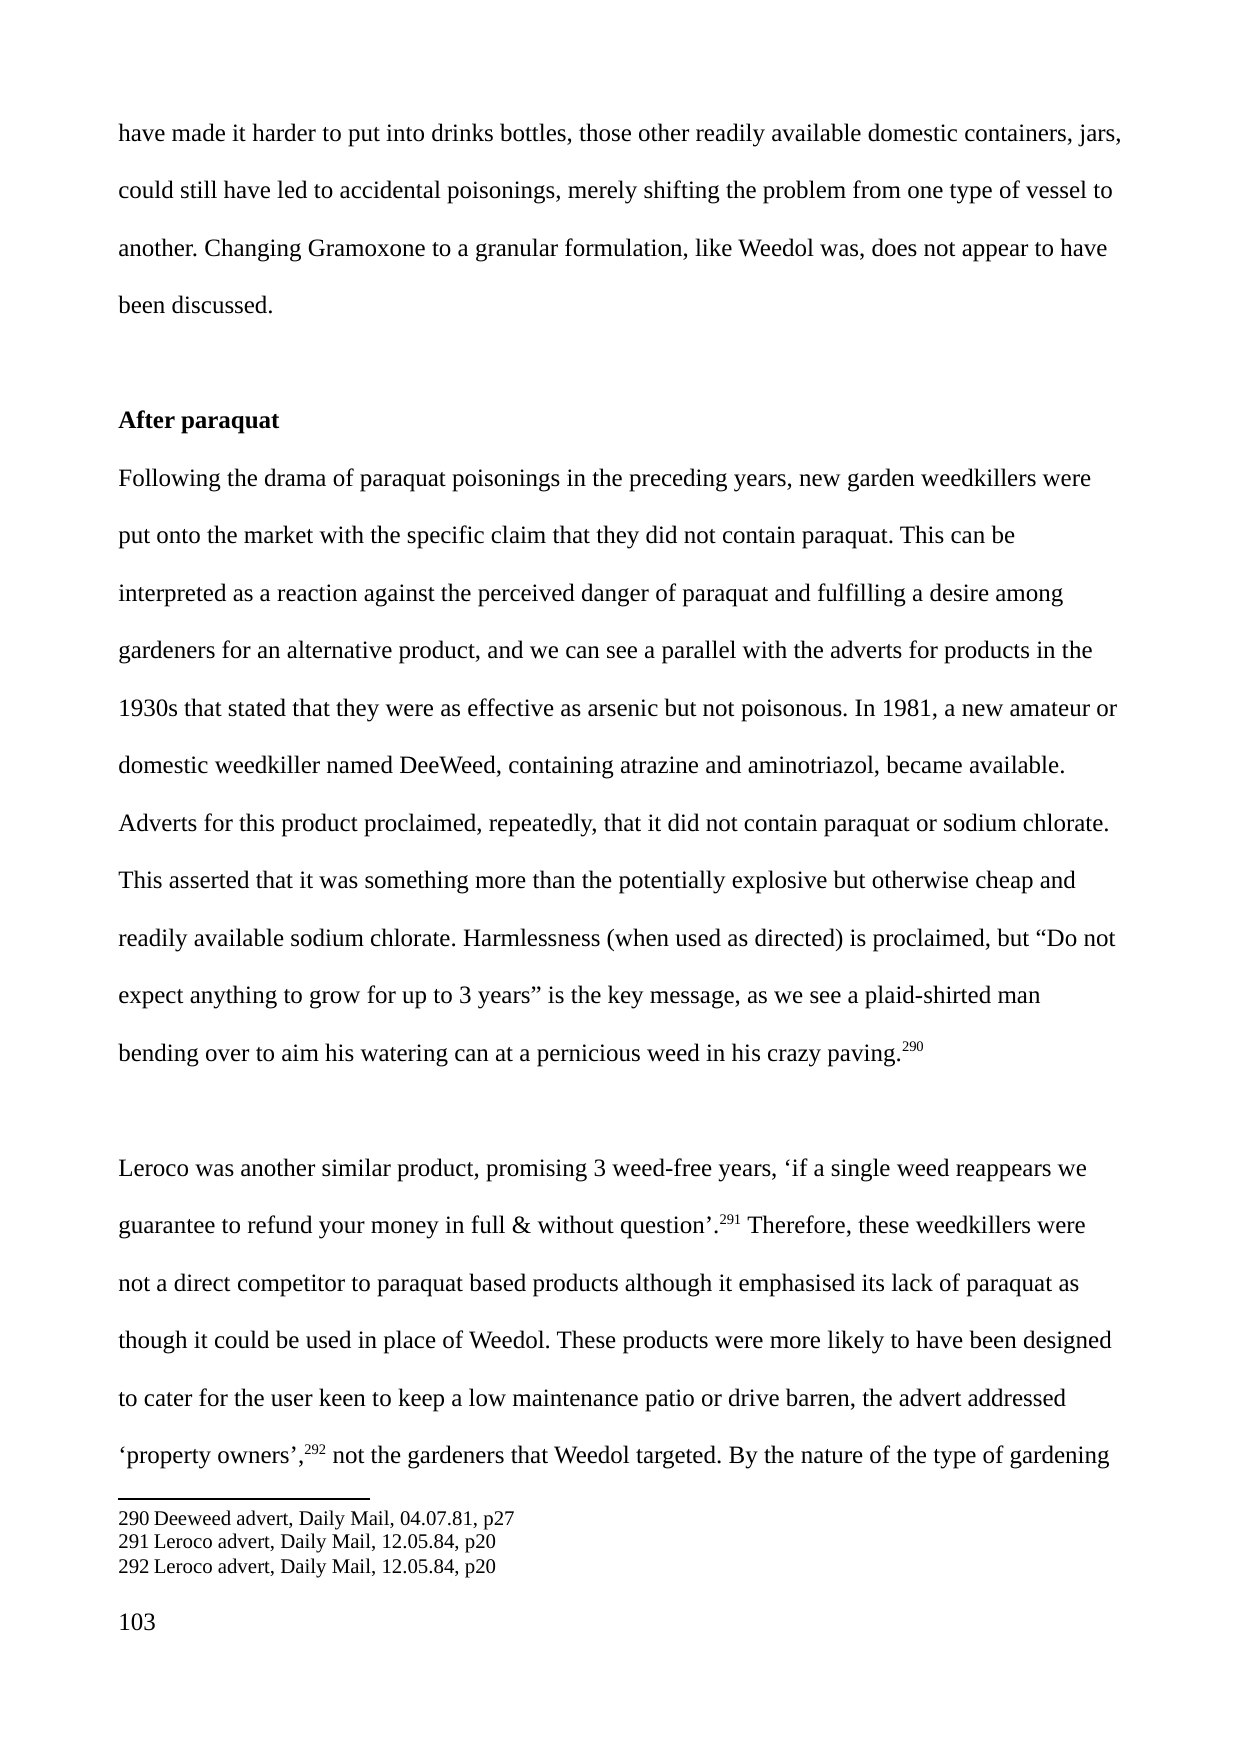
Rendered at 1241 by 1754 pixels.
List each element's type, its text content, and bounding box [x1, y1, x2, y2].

text have made it harder to put into drinks bottles, those other readily available domestic containers, jars, could still have led to accidental poisonings, merely shifting the problem from one type of vessel to another. Changing Gramoxone to a granular formulation, like Weedol was, does not appear to have been discussed. [118, 118, 1122, 319]
text After paraquat [118, 406, 1122, 434]
text Leroco advert, Daily Mail, 12.05.84, p20 [118, 1553, 1122, 1578]
text Leroco advert, Daily Mail, 12.05.84, p20 [118, 1529, 1122, 1553]
text Deeweed advert, Daily Mail, 04.07.81, p27 [118, 1505, 1122, 1529]
text Following the drama of paraquat poisonings in the preceding years, new garden weedkillers were put onto the market with the specific claim that they did not contain paraquat. This can be interpreted as a reaction against the perceived danger of paraquat and fulfilling a desire among gardeners for an alternative product, and we can see a parallel with the adverts for products in the 1930s that stated that they were as effective as arsenic but not poisonous. In 1981, a new amateur or domestic weedkiller named DeeWeed, containing atrazine and aminotriazol, became available. Adverts for this product proclaimed, repeatedly, that it did not contain paraquat or sodium chlorate. This asserted that it was something more than the potentially explosive but otherwise cheap and readily available sodium chlorate. Harmlessness (when used as directed) is proclaimed, but “Do not expect anything to grow for up to 3 years” is the key message, as we see a plaid-shirted man bending over to aim his watering can at a pernicious weed in his crazy paving. [118, 463, 1122, 1067]
text Leroco was another similar product, promising 3 weed-free years, ‘if a single weed reappears we guarantee to refund your money in full & without question’. Therefore, these weedkillers were not a direct competitor to paraquat based products although it emphasised its lack of paraquat as though it could be used in place of Weedol. These products were more likely to have been designed to cater for the user keen to keep a low maintenance patio or drive barren, the advert addressed ‘property owners’, not the gardeners that Weedol targeted. By the nature of the type of gardening [118, 1153, 1122, 1469]
